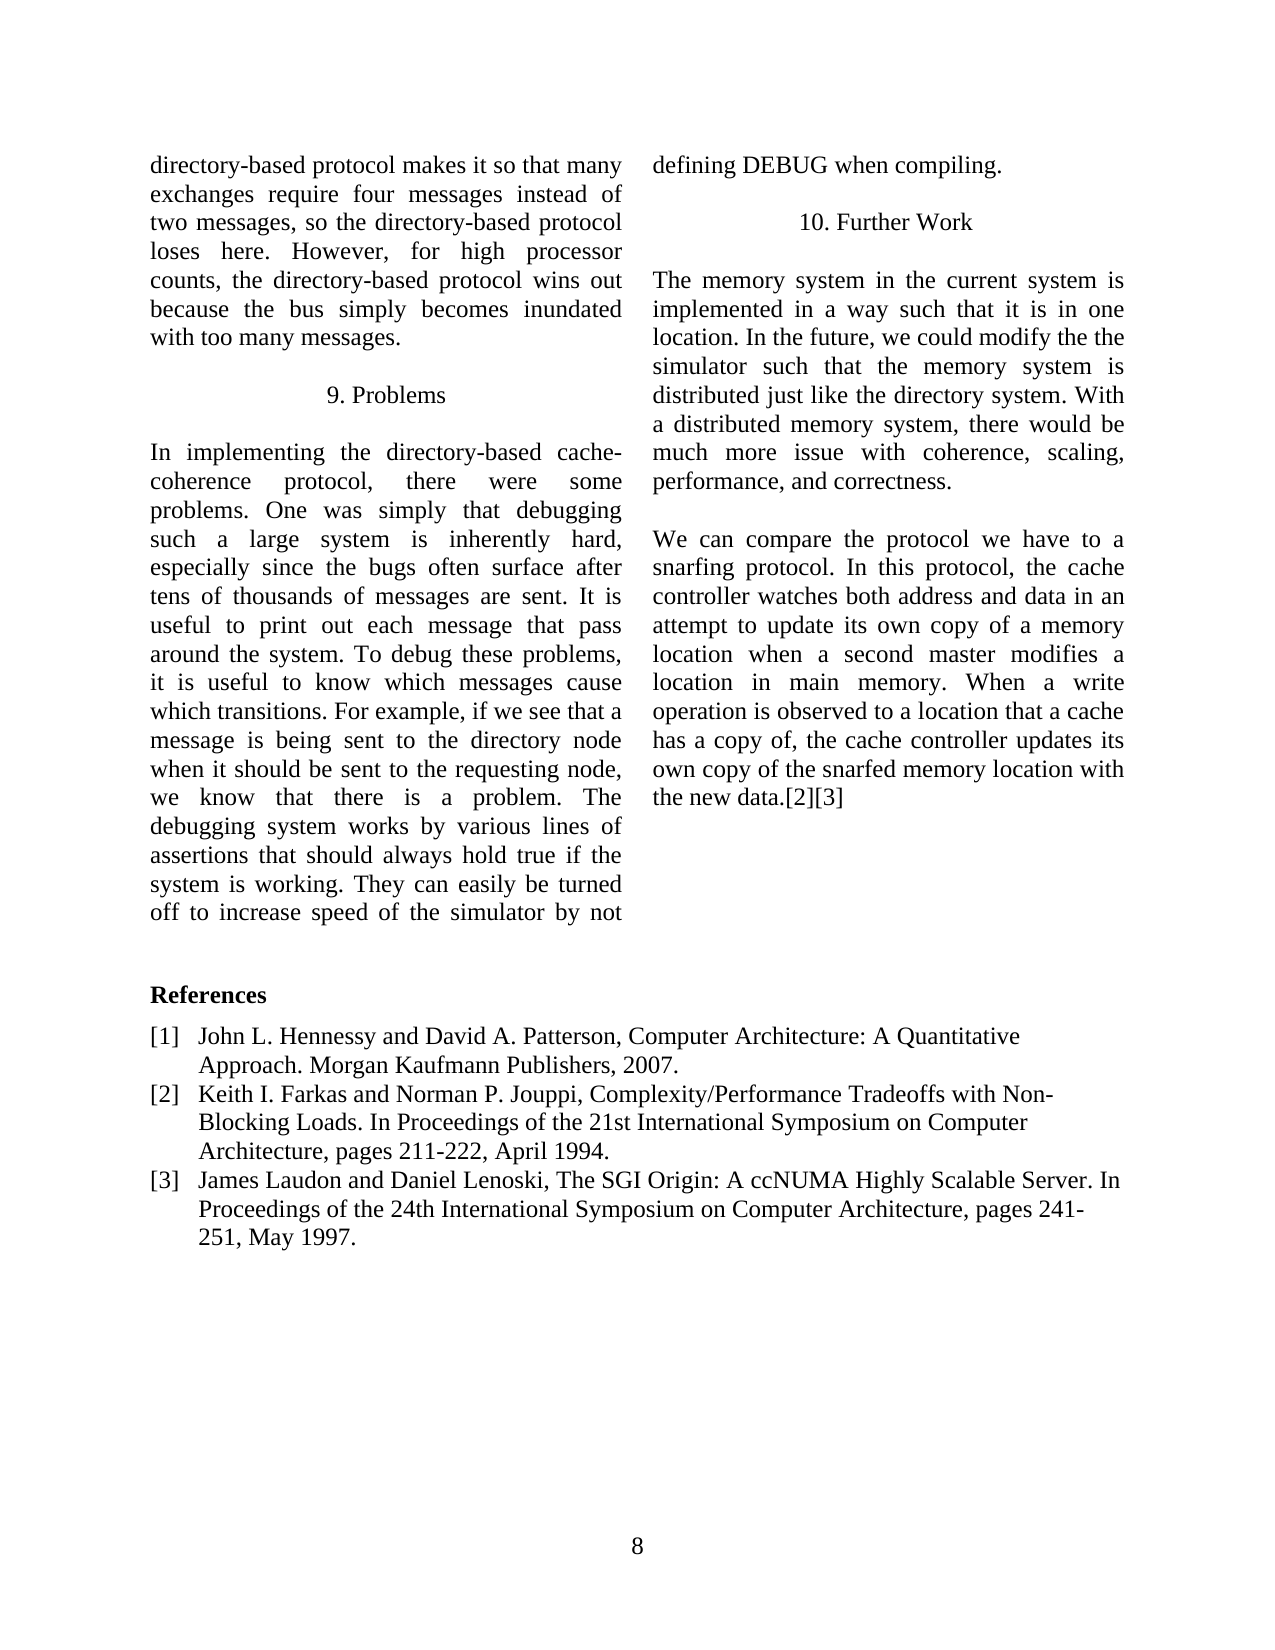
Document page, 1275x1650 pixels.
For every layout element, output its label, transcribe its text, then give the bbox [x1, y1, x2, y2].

text The memory system in the current system is implemented in a way such that it is in one location. In the future, we could modify the the simulator such that the memory system is distributed just like the directory system. With a distributed memory system, there would be much more issue with coherence, scaling, performance, and correctness. [652, 265, 1125, 495]
text [3] James Laudon and Daniel Lenoski, The SGI Origin: A ccNUMA Highly Scalable Server. In Proceedings of the 24th International Symposium on Computer Architecture, pages 241-251, May 1997. [150, 1165, 1125, 1251]
text 9. Problems [150, 380, 622, 409]
subtitle References [150, 981, 1125, 1009]
text [1] John L. Hennessy and David A. Patterson, Computer Architecture: A Quantitative Approach. Morgan Kaufmann Publishers, 2007. [150, 1021, 1125, 1079]
text [2] Keith I. Farkas and Norman P. Jouppi, Complexity/Performance Tradeoffs with Non-Blocking Loads. In Proceedings of the 21st International Symposium on Computer Architecture, pages 211-222, April 1994. [150, 1079, 1125, 1165]
text We can compare the protocol we have to a snarfing protocol. In this protocol, the cache controller watches both address and data in an attempt to update its own copy of a memory location when a second master modifies a location in main memory. When a write operation is observed to a location that a cache has a copy of, the cache controller updates its own copy of the snarfed memory location with the new data.[2][3] [652, 524, 1125, 811]
text 10. Further Work [652, 207, 1125, 236]
text defining DEBUG when compiling. [652, 150, 1125, 179]
text In implementing the directory-based cache-coherence protocol, there were some problems. One was simply that debugging such a large system is inherently hard, especially since the bugs often surface after tens of thousands of messages are sent. It is useful to print out each message that pass around the system. To debug these problems, it is useful to know which messages cause which transitions. For example, if we see that a message is being sent to the directory node when it should be sent to the requesting node, we know that there is a problem. The debugging system works by various lines of assertions that should always hold true if the system is working. They can easily be turned off to increase speed of the simulator by not [150, 437, 622, 926]
text directory-based protocol makes it so that many exchanges require four messages instead of two messages, so the directory-based protocol loses here. However, for high processor counts, the directory-based protocol wins out because the bus simply becomes inundated with too many messages. [150, 150, 622, 351]
